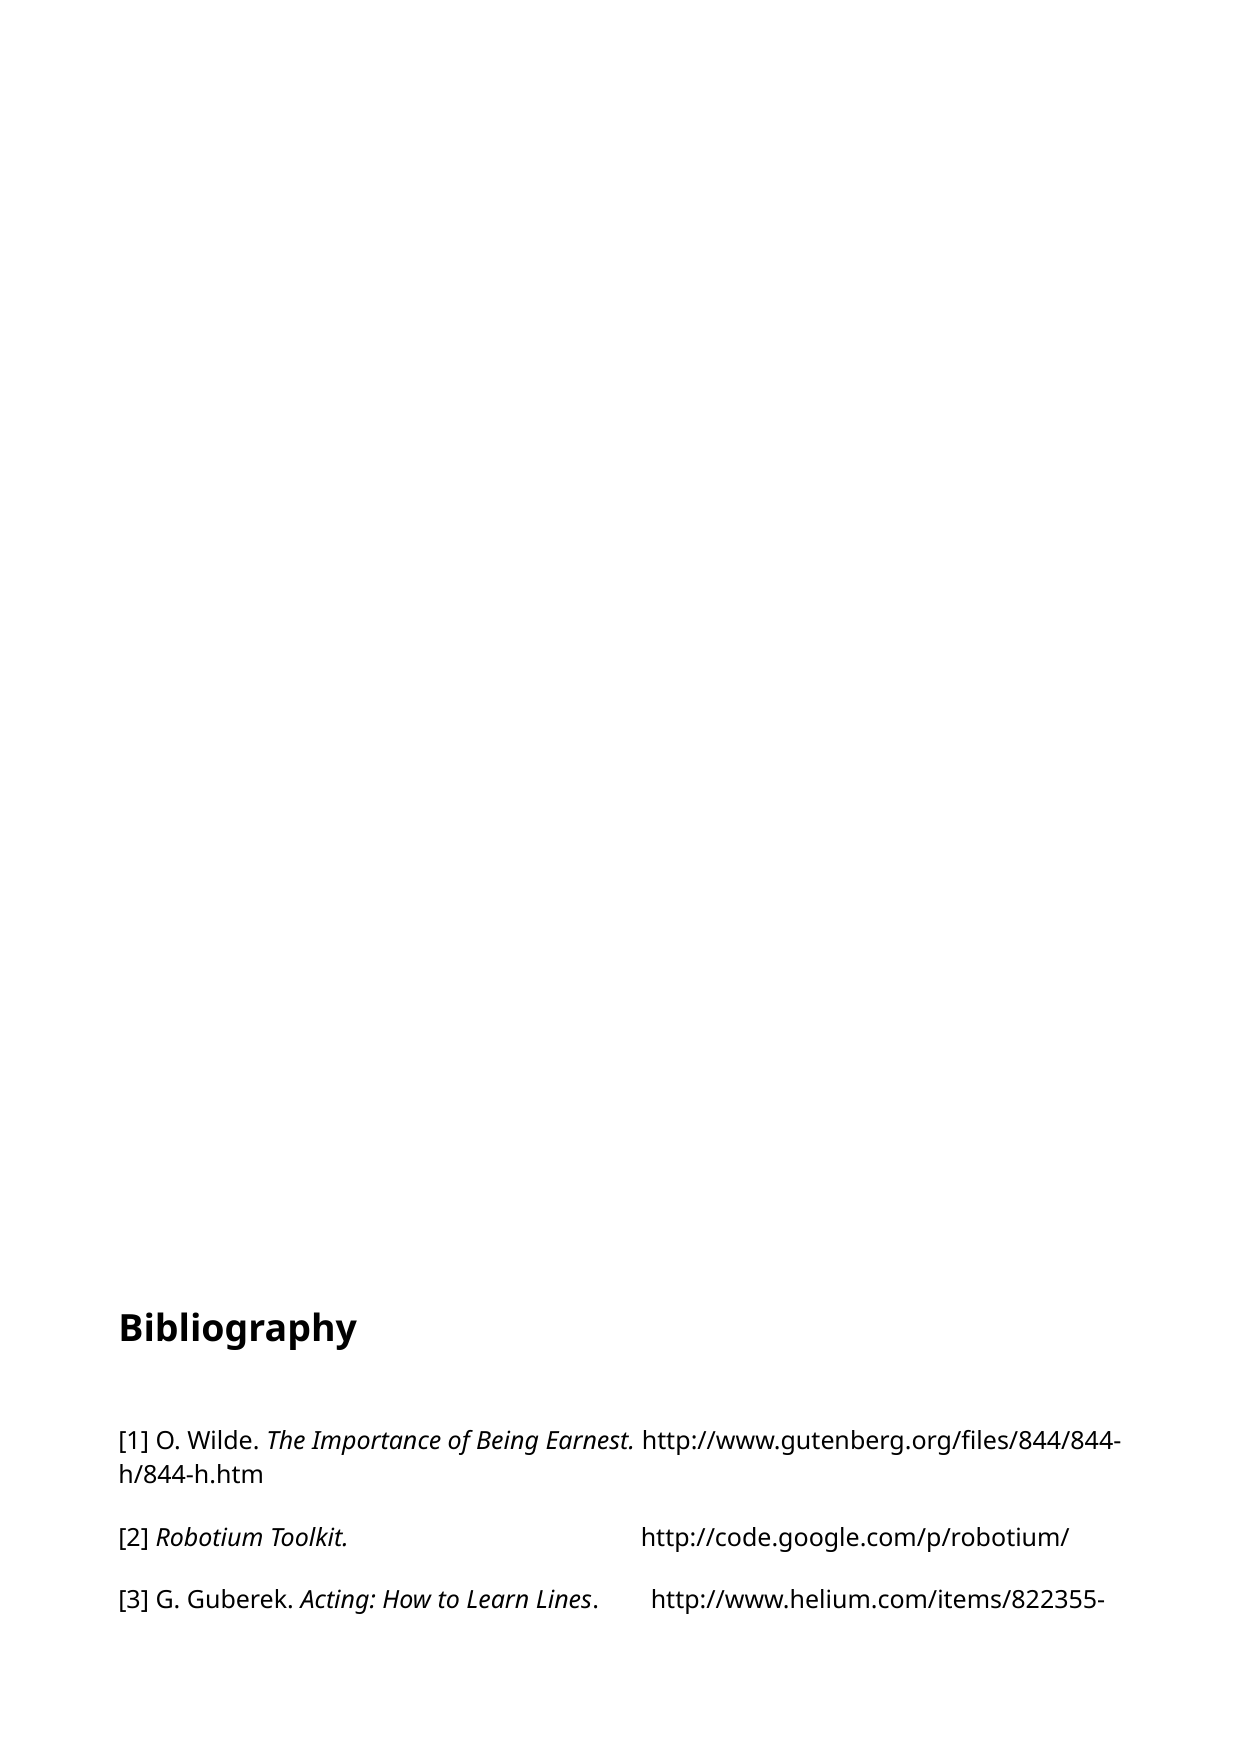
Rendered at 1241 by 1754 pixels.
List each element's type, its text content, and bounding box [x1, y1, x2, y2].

text [3] G. Guberek. Acting: How to Learn Lines. http://www.helium.com/items/822355- [118, 1582, 1122, 1616]
text [2] Robotium Toolkit. http://code.google.com/p/robotium/ [118, 1519, 1122, 1553]
text [1] O. Wilde. The Importance of Being Earnest. http://www.gutenberg.org/files/844/844-h/844-h.htm [118, 1422, 1122, 1490]
subtitle Bibliography [118, 1301, 1122, 1352]
